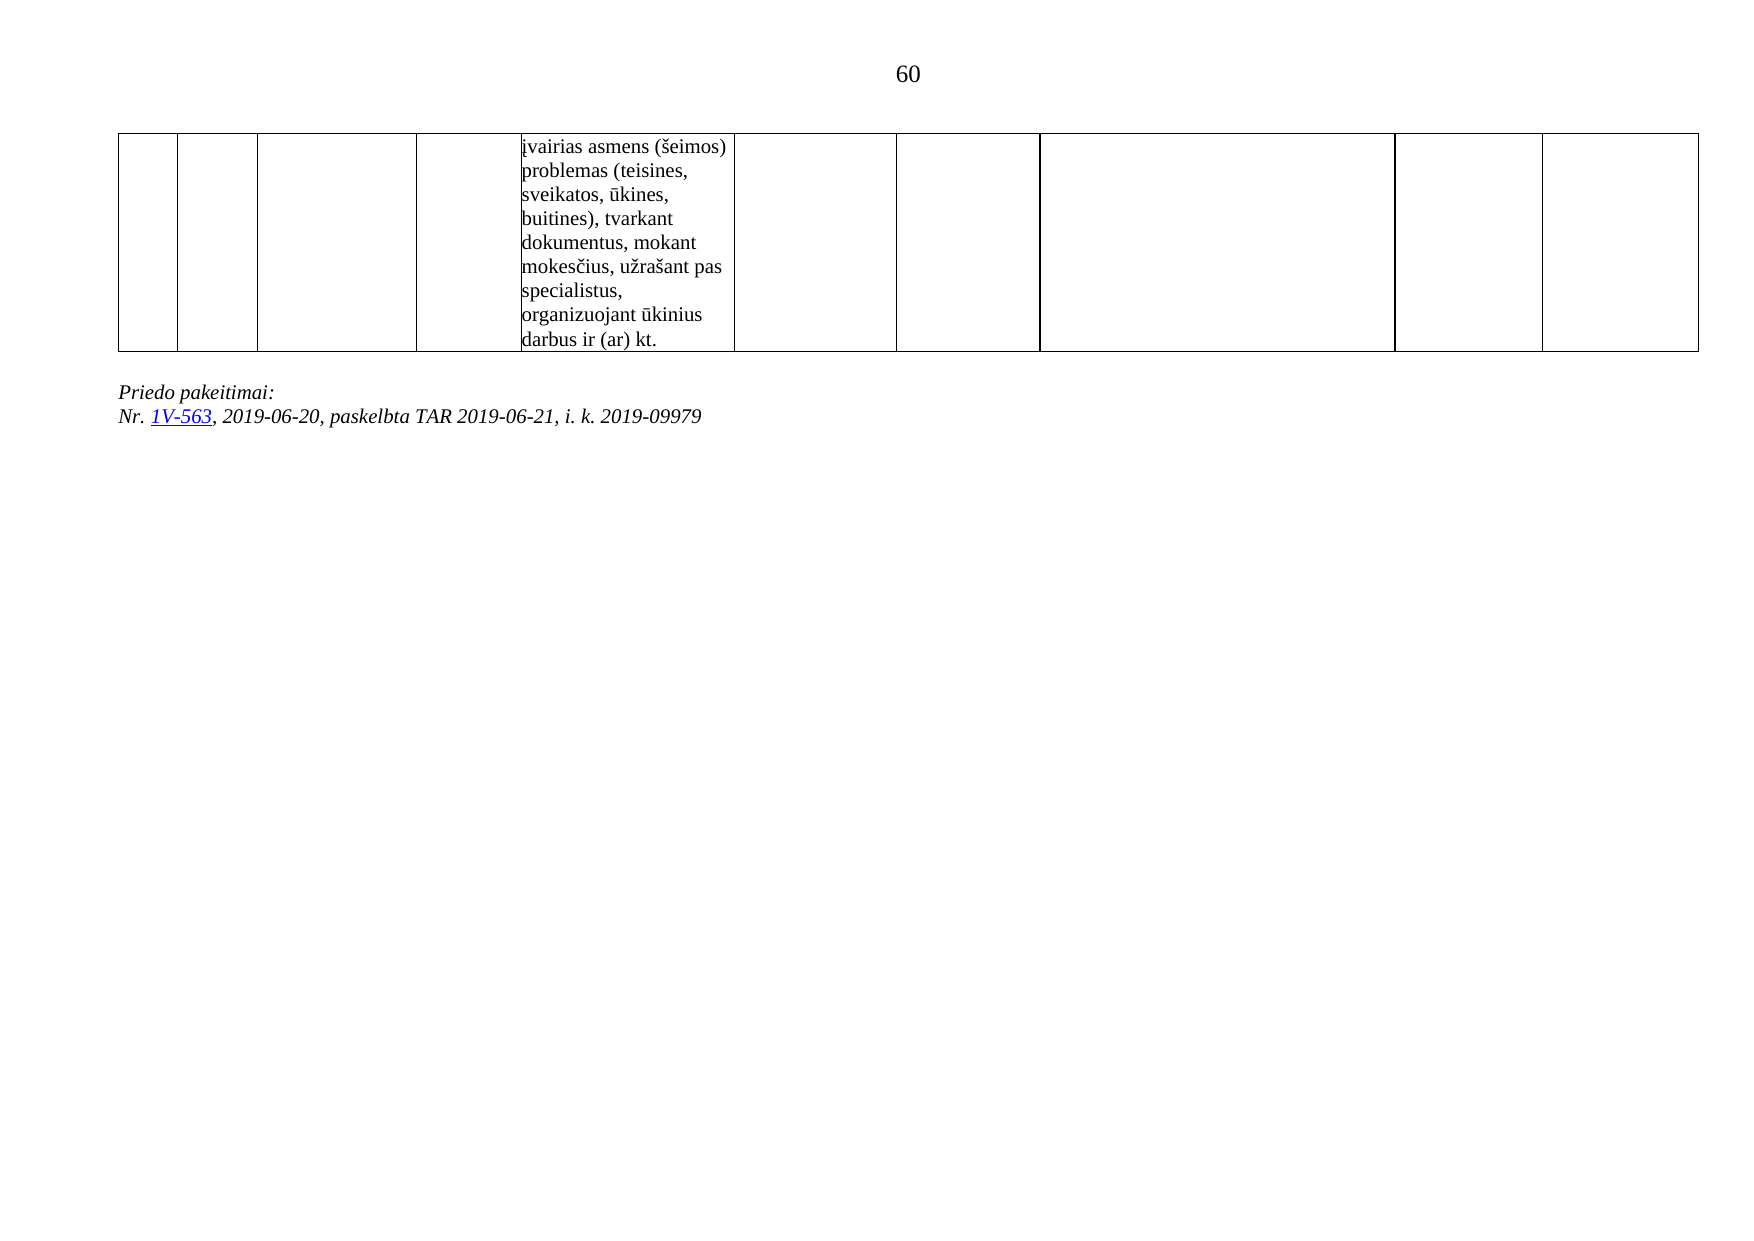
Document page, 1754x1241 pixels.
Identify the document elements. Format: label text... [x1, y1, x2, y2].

table_cell [417, 134, 521, 351]
table_cell [735, 134, 896, 351]
table_cell [1041, 134, 1394, 351]
table_cell įvairias asmens (šeimos) problemas (teisines, sveikatos, ūkines, buitines), tvarkant dokumentus, mokant mokesčius, užrašant pas specialistus, organizuojant ūkinius darbus ir (ar) kt. [522, 134, 734, 351]
table_cell [119, 134, 177, 351]
text Priedo pakeitimai: [118, 380, 1698, 404]
text Nr. 1V-563, 2019-06-20, paskelbta TAR 2019-06-21, i. k. 2019-09979 [118, 404, 1698, 428]
table_cell [1543, 134, 1698, 351]
table_cell [178, 134, 257, 351]
table_cell [258, 134, 416, 351]
table_cell [897, 134, 1039, 351]
table_cell [1396, 134, 1542, 351]
